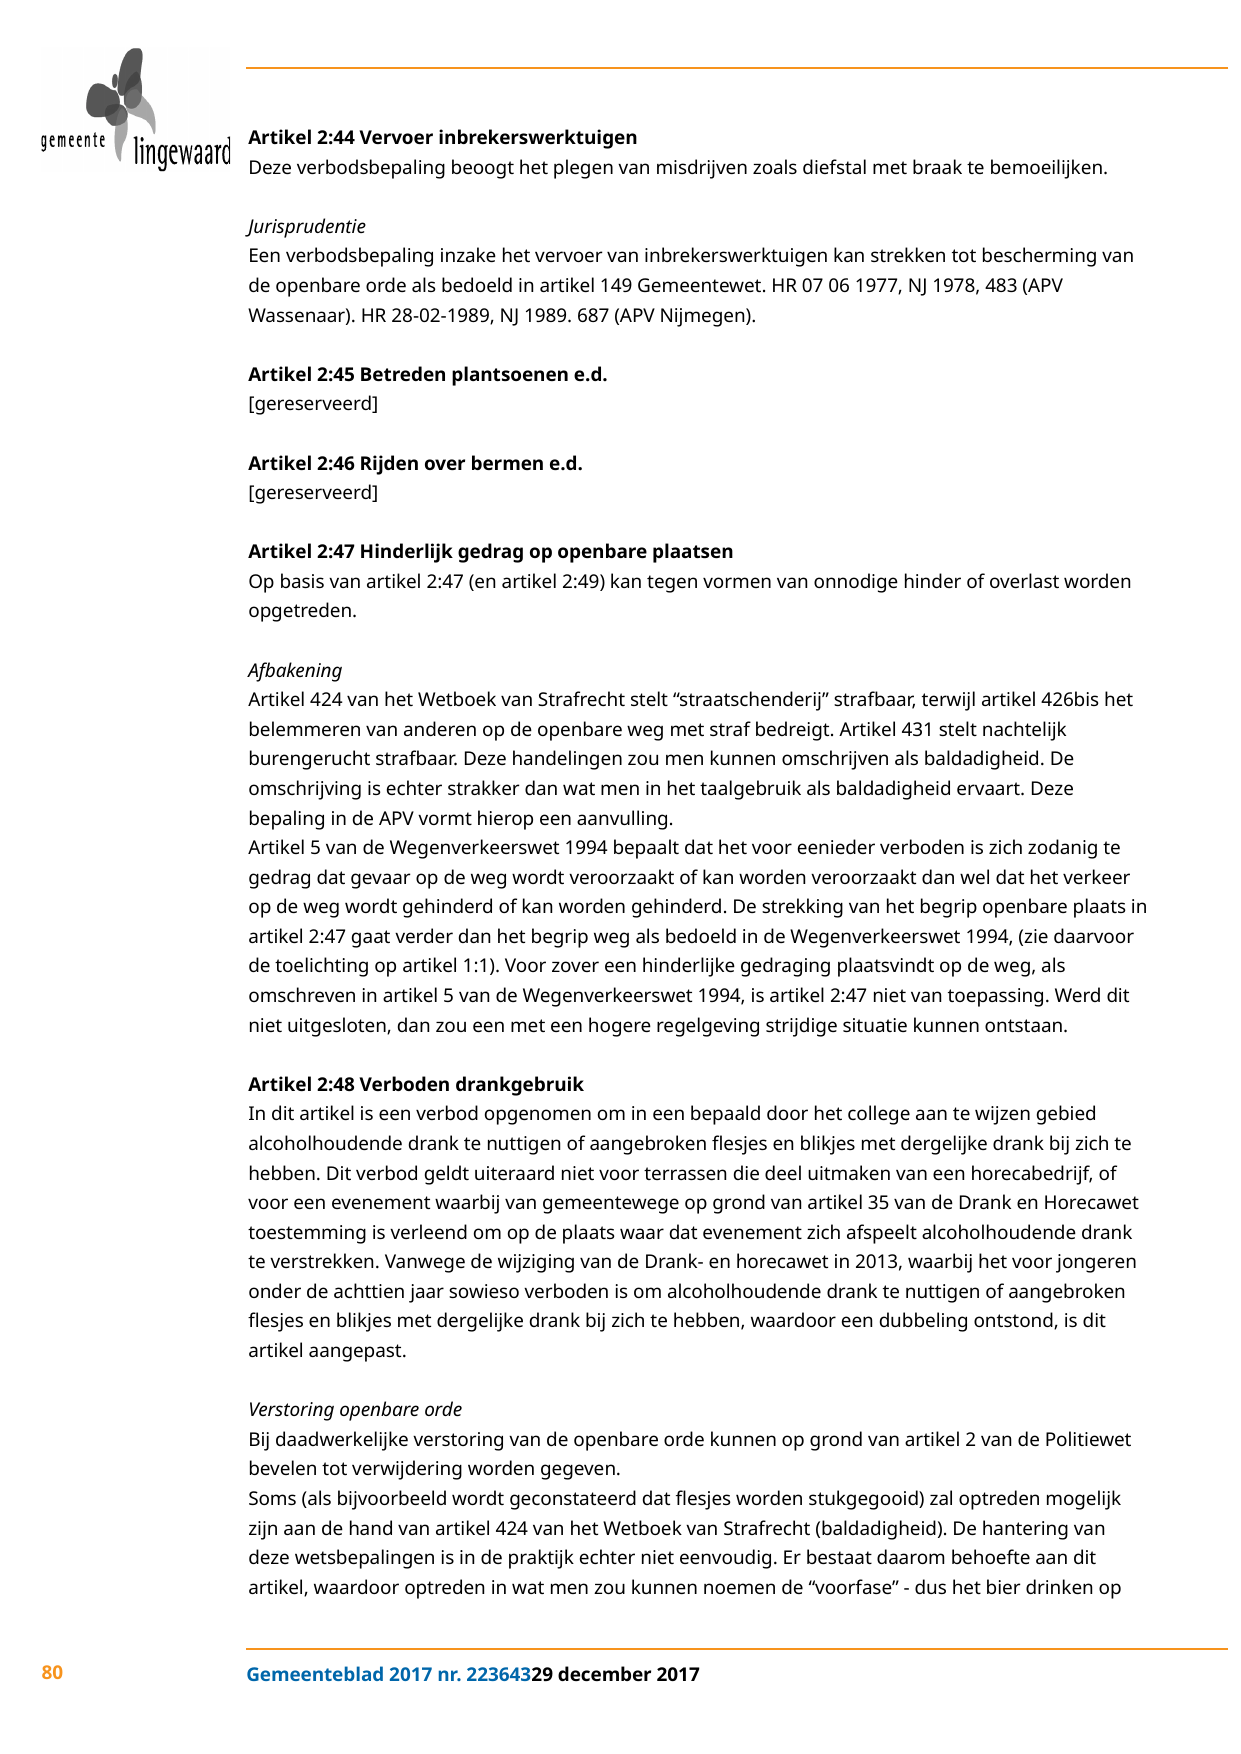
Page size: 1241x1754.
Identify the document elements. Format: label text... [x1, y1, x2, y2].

text Bij daadwerkelijke verstoring van de openbare orde kunnen op grond van artikel 2 van de Politiewet bevelen tot verwijdering worden gegeven. [248, 1426, 1152, 1481]
text [gereserveerd] [248, 391, 1152, 416]
text Artikel 2:47 Hinderlijk gedrag op openbare plaatsen [248, 538, 1152, 564]
text Op basis van artikel 2:47 (en artikel 2:49) kan tegen vormen van onnodige hinder of overlast worden opgetreden. [248, 568, 1152, 623]
text Artikel 2:44 Vervoer inbrekerswerktuigen [248, 124, 1152, 150]
text Artikel 424 van het Wetboek van Strafrecht stelt “straatschenderij” strafbaar, terwijl artikel 426bis het belemmeren van anderen op de openbare weg met straf bedreigt. Artikel 431 stelt nachtelijk burengerucht strafbaar. Deze handelingen zou men kunnen omschrijven als baldadigheid. De omschrijving is echter strakker dan wat men in het taalgebruik als baldadigheid ervaart. Deze bepaling in de APV vormt hierop een aanvulling. [248, 686, 1152, 831]
text [gereserveerd] [248, 479, 1152, 505]
text Artikel 5 van de Wegenverkeerswet 1994 bepaalt dat het voor eenieder verboden is zich zodanig te gedrag dat gevaar op de weg wordt veroorzaakt of kan worden veroorzaakt dan wel dat het verkeer op de weg wordt gehinderd of kan worden gehinderd. De strekking van het begrip openbare plaats in artikel 2:47 gaat verder dan het begrip weg als bedoeld in de Wegenverkeerswet 1994, (zie daarvoor de toelichting op artikel 1:1). Voor zover een hinderlijke gedraging plaatsvindt op de weg, als omschreven in artikel 5 van de Wegenverkeerswet 1994, is artikel 2:47 niet van toepassing. Werd dit niet uitgesloten, dan zou een met een hogere regelgeving strijdige situatie kunnen ontstaan. [248, 834, 1152, 1038]
picture [41, 47, 231, 172]
text Artikel 2:46 Rijden over bermen e.d. [248, 450, 1152, 476]
text Verstoring openbare orde [248, 1396, 1152, 1422]
text Artikel 2:48 Verboden drankgebruik [248, 1071, 1152, 1097]
text Jurisprudentie [248, 213, 1152, 239]
text Artikel 2:45 Betreden plantsoenen e.d. [248, 361, 1152, 387]
text Deze verbodsbepaling beoogt het plegen van misdrijven zoals diefstal met braak te bemoeilijken. [248, 154, 1152, 180]
text Een verbodsbepaling inzake het vervoer van inbrekerswerktuigen kan strekken tot bescherming van de openbare orde als bedoeld in artikel 149 Gemeentewet. HR 07 06 1977, NJ 1978, 483 (APV Wassenaar). HR 28-02-1989, NJ 1989. 687 (APV Nijmegen). [248, 243, 1152, 328]
text Soms (als bijvoorbeeld wordt geconstateerd dat flesjes worden stukgegooid) zal optreden mogelijk zijn aan de hand van artikel 424 van het Wetboek van Strafrecht (baldadigheid). De hantering van deze wetsbepalingen is in de praktijk echter niet eenvoudig. Er bestaat daarom behoefte aan dit artikel, waardoor optreden in wat men zou kunnen noemen de “voorfase” - dus het bier drinken op [248, 1485, 1152, 1600]
text In dit artikel is een verbod opgenomen om in een bepaald door het college aan te wijzen gebied alcoholhoudende drank te nuttigen of aangebroken flesjes en blikjes met dergelijke drank bij zich te hebben. Dit verbod geldt uiteraard niet voor terrassen die deel uitmaken van een horecabedrijf, of voor een evenement waarbij van gemeentewege op grond van artikel 35 van de Drank en Horecawet toestemming is verleend om op de plaats waar dat evenement zich afspeelt alcoholhoudende drank te verstrekken. Vanwege de wijziging van de Drank- en horecawet in 2013, waarbij het voor jongeren onder de achttien jaar sowieso verboden is om alcoholhoudende drank te nuttigen of aangebroken flesjes en blikjes met dergelijke drank bij zich te hebben, waardoor een dubbeling ontstond, is dit artikel aangepast. [248, 1101, 1152, 1363]
text Afbakening [248, 657, 1152, 683]
